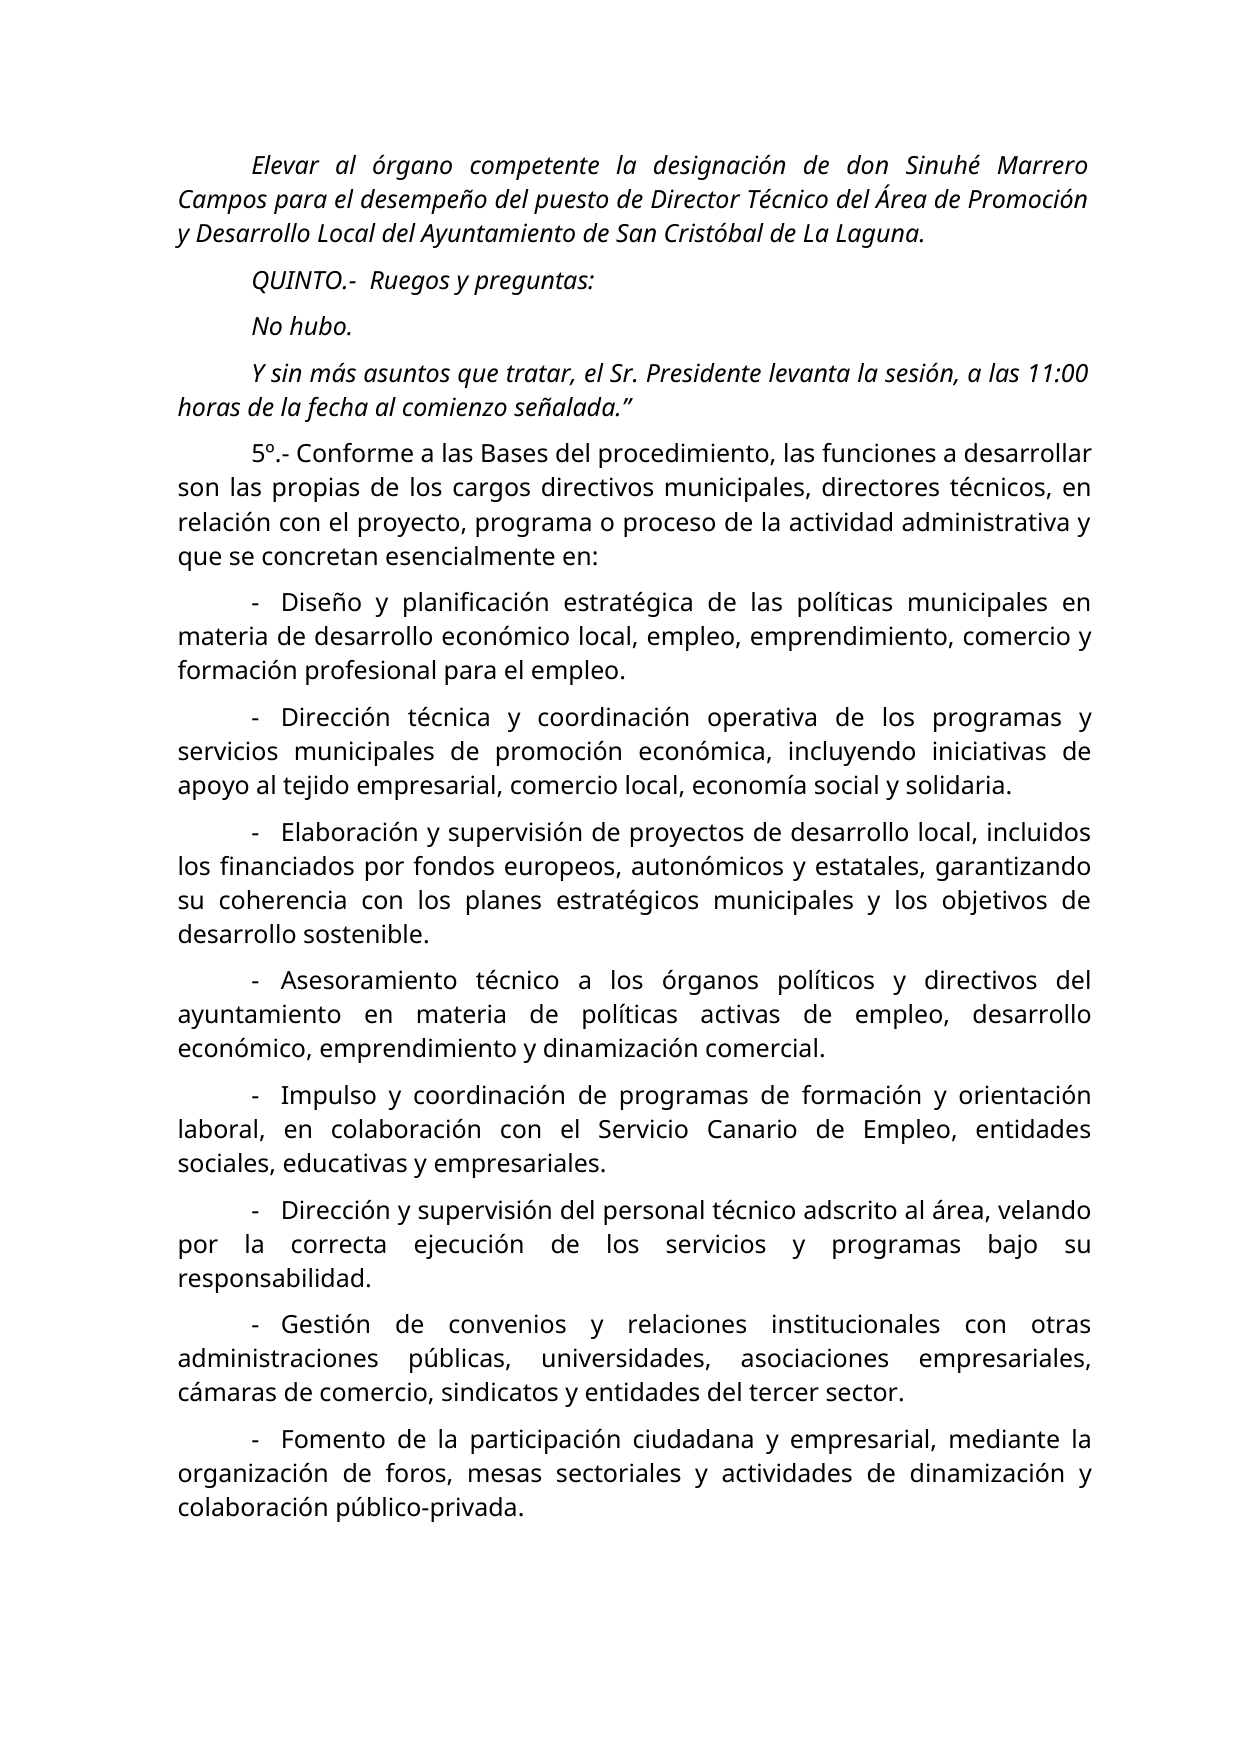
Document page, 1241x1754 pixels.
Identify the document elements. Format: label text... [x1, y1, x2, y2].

list Dirección y supervisión del personal técnico adscrito al área, velando por la correcta ejecución de los servicios y programas bajo su responsabilidad. [177, 1192, 1093, 1294]
text Y sin más asuntos que tratar, el Sr. Presidente levanta la sesión, a las 11:00 horas de la fecha al comienzo señalada.” [177, 355, 1093, 423]
list Diseño y planificación estratégica de las políticas municipales en materia de desarrollo económico local, empleo, emprendimiento, comercio y formación profesional para el empleo. [177, 585, 1093, 687]
list Impulso y coordinación de programas de formación y orientación laboral, en colaboración con el Servicio Canario de Empleo, entidades sociales, educativas y empresariales. [177, 1078, 1093, 1180]
text QUINTO.- Ruegos y preguntas: [177, 262, 1093, 296]
text 5º.- Conforme a las Bases del procedimiento, las funciones a desarrollar son las propias de los cargos directivos municipales, directores técnicos, en relación con el proyecto, programa o proceso de la actividad administrativa y que se concretan esencialmente en: [177, 436, 1093, 572]
text No hubo. [177, 309, 1093, 343]
text Elevar al órgano competente la designación de don Sinuhé Marrero Campos para el desempeño del puesto de Director Técnico del Área de Promoción y Desarrollo Local del Ayuntamiento de San Cristóbal de La Laguna. [177, 148, 1093, 250]
list Fomento de la participación ciudadana y empresarial, mediante la organización de foros, mesas sectoriales y actividades de dinamización y colaboración público-privada. [177, 1422, 1093, 1524]
list Dirección técnica y coordinación operativa de los programas y servicios municipales de promoción económica, incluyendo iniciativas de apoyo al tejido empresarial, comercio local, economía social y solidaria. [177, 699, 1093, 802]
list Gestión de convenios y relaciones institucionales con otras administraciones públicas, universidades, asociaciones empresariales, cámaras de comercio, sindicatos y entidades del tercer sector. [177, 1307, 1093, 1409]
list Elaboración y supervisión de proyectos de desarrollo local, incluidos los financiados por fondos europeos, autonómicos y estatales, garantizando su coherencia con los planes estratégicos municipales y los objetivos de desarrollo sostenible. [177, 814, 1093, 950]
list Asesoramiento técnico a los órganos políticos y directivos del ayuntamiento en materia de políticas activas de empleo, desarrollo económico, emprendimiento y dinamización comercial. [177, 963, 1093, 1065]
